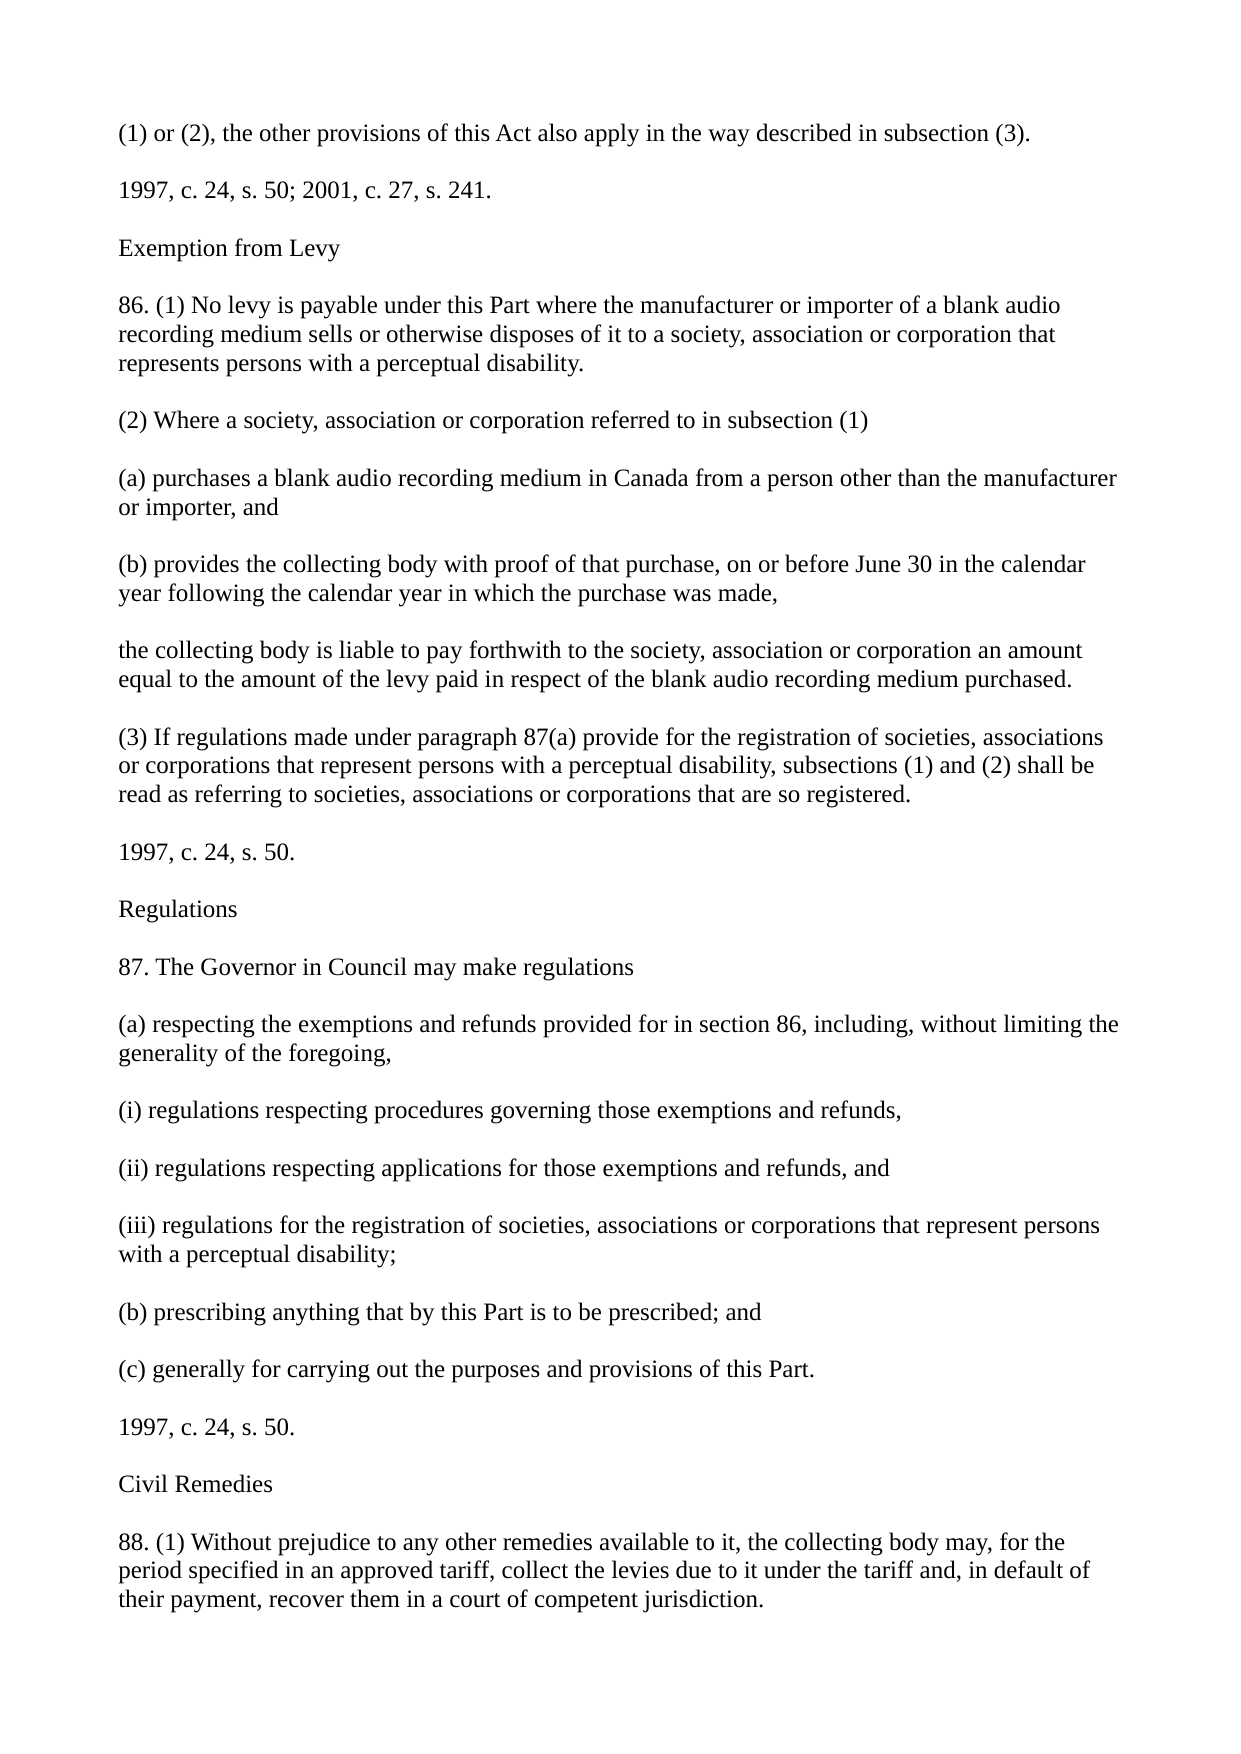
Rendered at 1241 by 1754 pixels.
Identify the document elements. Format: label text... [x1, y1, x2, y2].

text (b) provides the collecting body with proof of that purchase, on or before June 30 in the calendar year following the calendar year in which the purchase was made, [118, 549, 1122, 607]
text 87. The Governor in Council may make regulations [118, 952, 1122, 981]
text (3) If regulations made under paragraph 87(a) provide for the registration of societies, associations or corporations that represent persons with a perceptual disability, subsections (1) and (2) shall be read as referring to societies, associations or corporations that are so registered. [118, 722, 1122, 808]
text 88. (1) Without prejudice to any other remedies available to it, the collecting body may, for the period specified in an approved tariff, collect the levies due to it under the tariff and, in default of their payment, recover them in a court of competent jurisdiction. [118, 1527, 1122, 1613]
text (a) purchases a blank audio recording medium in Canada from a person other than the manufacturer or importer, and [118, 463, 1122, 521]
text (iii) regulations for the registration of societies, associations or corporations that represent persons with a perceptual disability; [118, 1211, 1122, 1268]
text (1) or (2), the other provisions of this Act also apply in the way described in subsection (3). [118, 118, 1122, 147]
text 1997, c. 24, s. 50; 2001, c. 27, s. 241. [118, 176, 1122, 204]
text (b) prescribing anything that by this Part is to be prescribed; and [118, 1297, 1122, 1326]
text Regulations [118, 894, 1122, 923]
text (2) Where a society, association or corporation referred to in subsection (1) [118, 406, 1122, 434]
text (i) regulations respecting procedures governing those exemptions and refunds, [118, 1096, 1122, 1124]
text 86. (1) No levy is payable under this Part where the manufacturer or importer of a blank audio recording medium sells or otherwise disposes of it to a society, association or corporation that represents persons with a perceptual disability. [118, 291, 1122, 377]
text 1997, c. 24, s. 50. [118, 1412, 1122, 1441]
text the collecting body is liable to pay forthwith to the society, association or corporation an amount equal to the amount of the levy paid in respect of the blank audio recording medium purchased. [118, 636, 1122, 693]
text (a) respecting the exemptions and refunds provided for in section 86, including, without limiting the generality of the foregoing, [118, 1009, 1122, 1067]
text Civil Remedies [118, 1469, 1122, 1498]
text (ii) regulations respecting applications for those exemptions and refunds, and [118, 1153, 1122, 1182]
text Exemption from Levy [118, 233, 1122, 262]
text 1997, c. 24, s. 50. [118, 837, 1122, 866]
text (c) generally for carrying out the purposes and provisions of this Part. [118, 1354, 1122, 1383]
